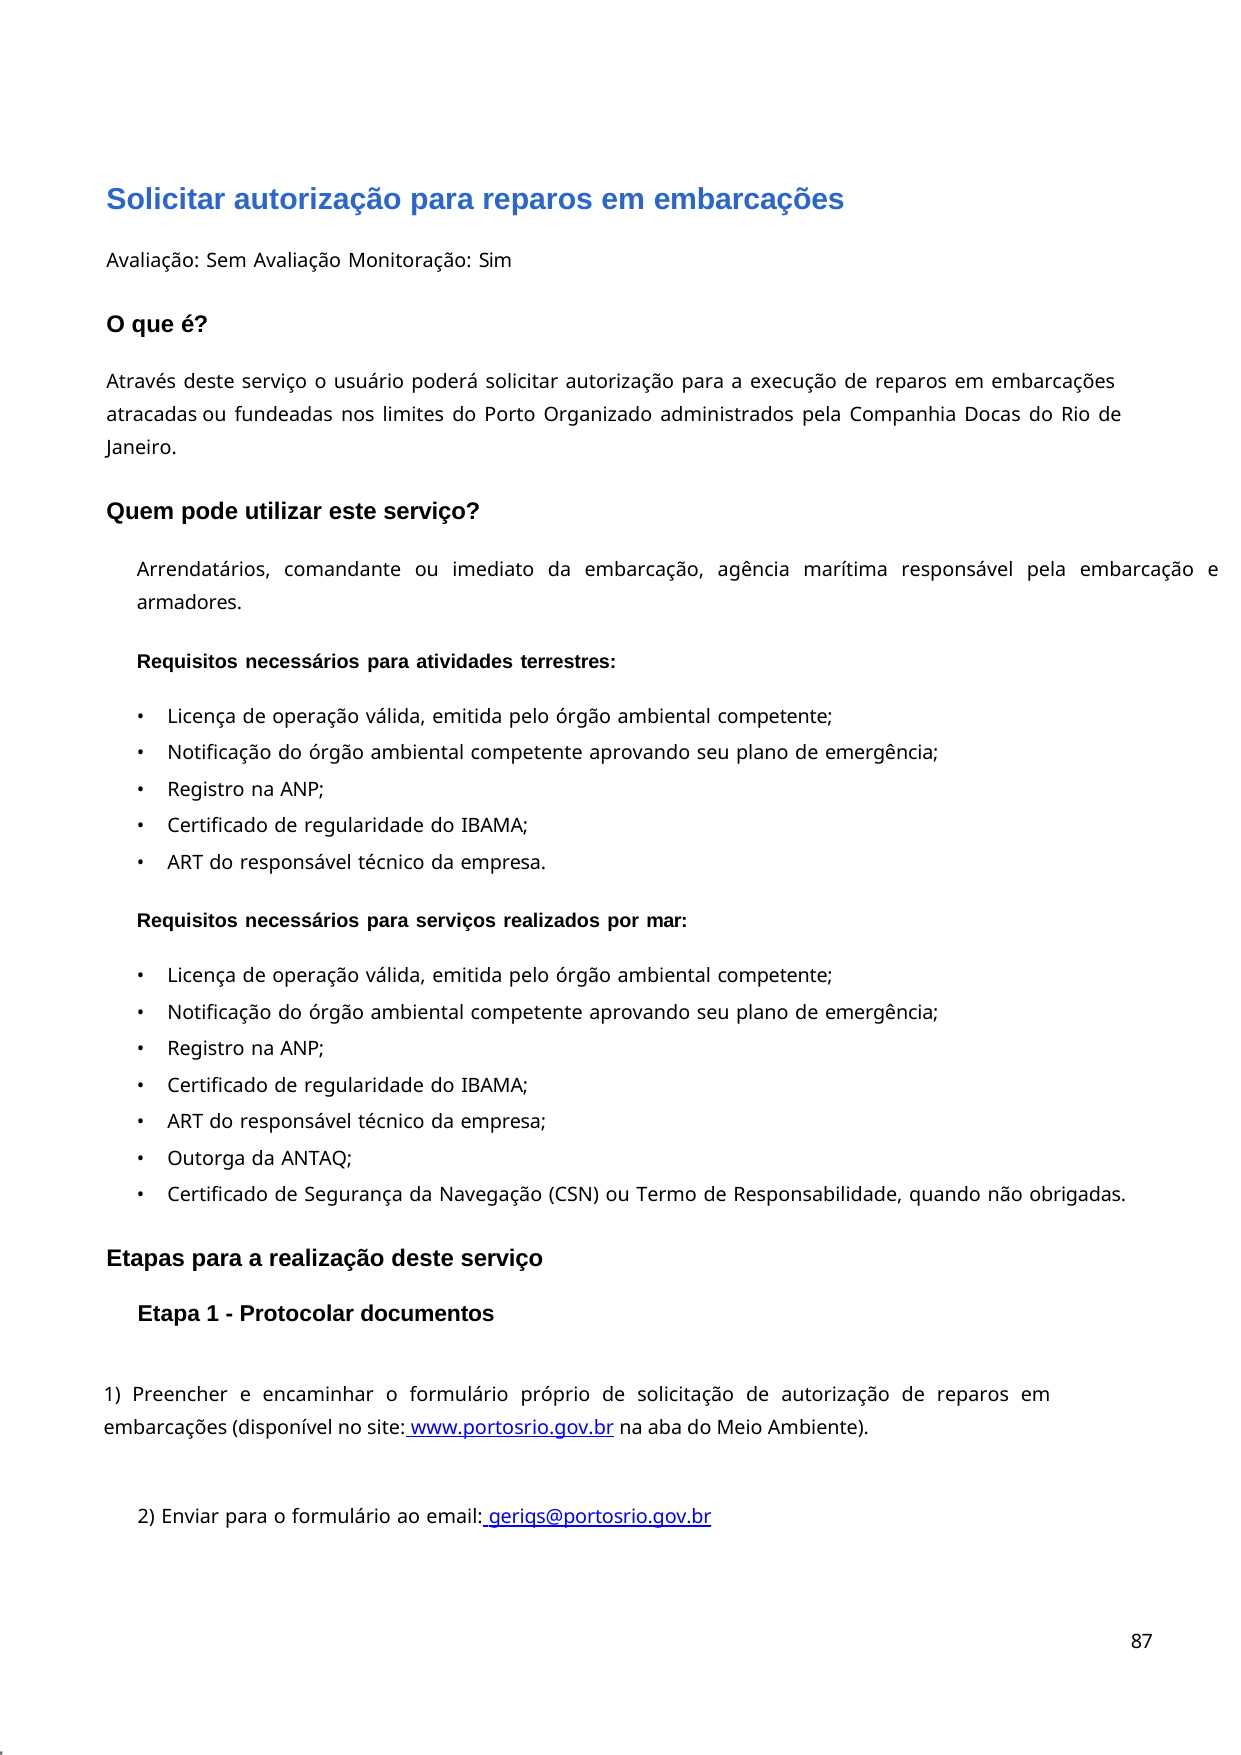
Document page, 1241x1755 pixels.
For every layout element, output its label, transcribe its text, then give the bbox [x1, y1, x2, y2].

subtitle Quem pode utilizar este serviço? [106, 497, 1241, 525]
subtitle O que é? [106, 310, 1241, 337]
list Registro na ANP; [137, 775, 1241, 802]
subtitle Solicitar autorização para reparos em embarcações [106, 181, 1241, 216]
text Através deste serviço o usuário poderá solicitar autorização para a execução de reparos em embarcações atracadas ou fundeadas nos limites do Porto Organizado administrados pela Companhia Docas do Rio de Janeiro. [106, 367, 1173, 461]
list Licença de operação válida, emitida pelo órgão ambiental competente; [137, 702, 1241, 729]
text Arrendatários, comandante ou imediato da embarcação, agência marítima responsável pela embarcação e armadores. [137, 555, 1241, 615]
list Certificado de regularidade do IBAMA; [137, 812, 1241, 838]
list Outorga da ANTAQ; [137, 1144, 1241, 1171]
list Certificado de regularidade do IBAMA; [137, 1071, 1241, 1098]
subtitle Etapa 1 - Protocolar documentos [137, 1300, 1241, 1327]
list Registro na ANP; [137, 1035, 1241, 1062]
text Requisitos necessários para atividades terrestres: [137, 649, 1241, 672]
list Notificação do órgão ambiental competente aprovando seu plano de emergência; [137, 738, 1241, 766]
list ART do responsável técnico da empresa. [137, 848, 1241, 875]
list Preencher e encaminhar o formulário próprio de solicitação de autorização de reparos em embarcações (disponível no site: www.portosrio.gov.br na aba do Meio Ambiente). [103, 1380, 1169, 1440]
list Notificação do órgão ambiental competente aprovando seu plano de emergência; [137, 998, 1241, 1025]
subtitle Etapas para a realização deste serviço [106, 1244, 1241, 1271]
text Requisitos necessários para serviços realizados por mar: [137, 909, 1241, 932]
text Avaliação: Sem Avaliação Monitoração: Sim [106, 247, 1241, 273]
list Certificado de Segurança da Navegação (CSN) ou Termo de Responsabilidade, quando não obrigadas. [137, 1181, 1241, 1208]
list Enviar para o formulário ao email: geriqs@portosrio.gov.br [137, 1502, 1241, 1529]
list ART do responsável técnico da empresa; [137, 1108, 1241, 1135]
list Licença de operação válida, emitida pelo órgão ambiental competente; [137, 962, 1241, 989]
